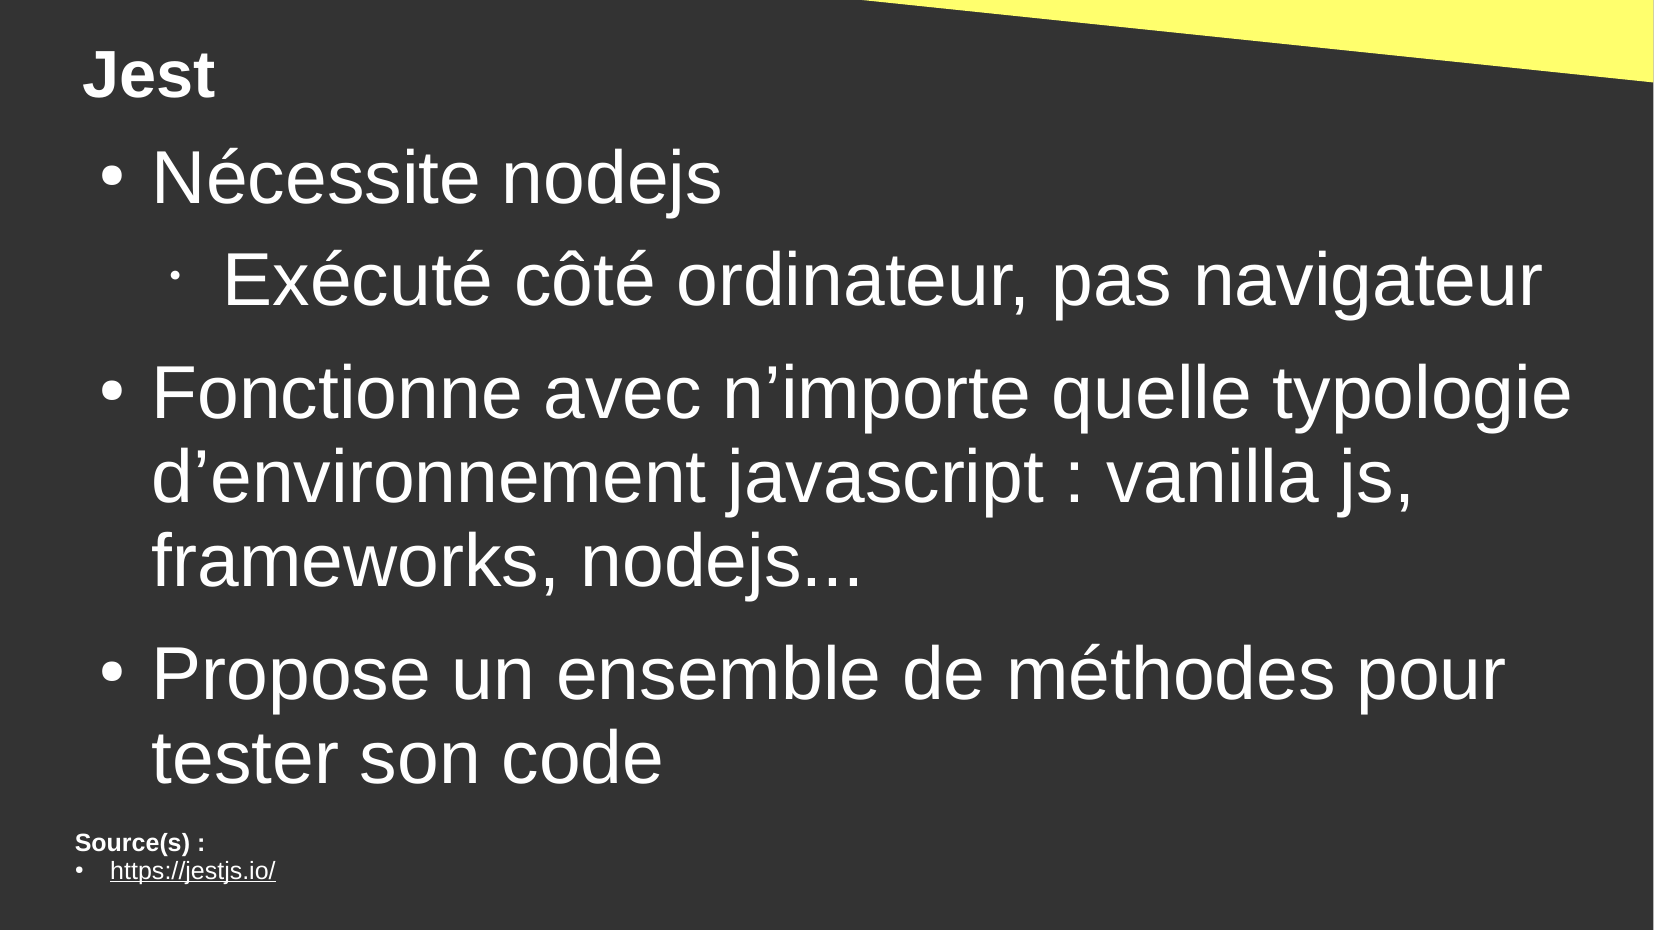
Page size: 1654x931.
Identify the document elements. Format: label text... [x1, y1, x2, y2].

title Jest [82, 37, 1571, 114]
list Nécessite nodejs Exécuté côté ordinateur, pas navigateur Fonctionne avec n’importe quelle typologie d’environnement javascript : vanilla js, frameworks, nodejs... Propose un ensemble de méthodes pour tester son code [80, 135, 1619, 815]
text_box Source(s) : https://jestjs.io/ [59, 821, 1546, 906]
text_box [862, 0, 1654, 83]
